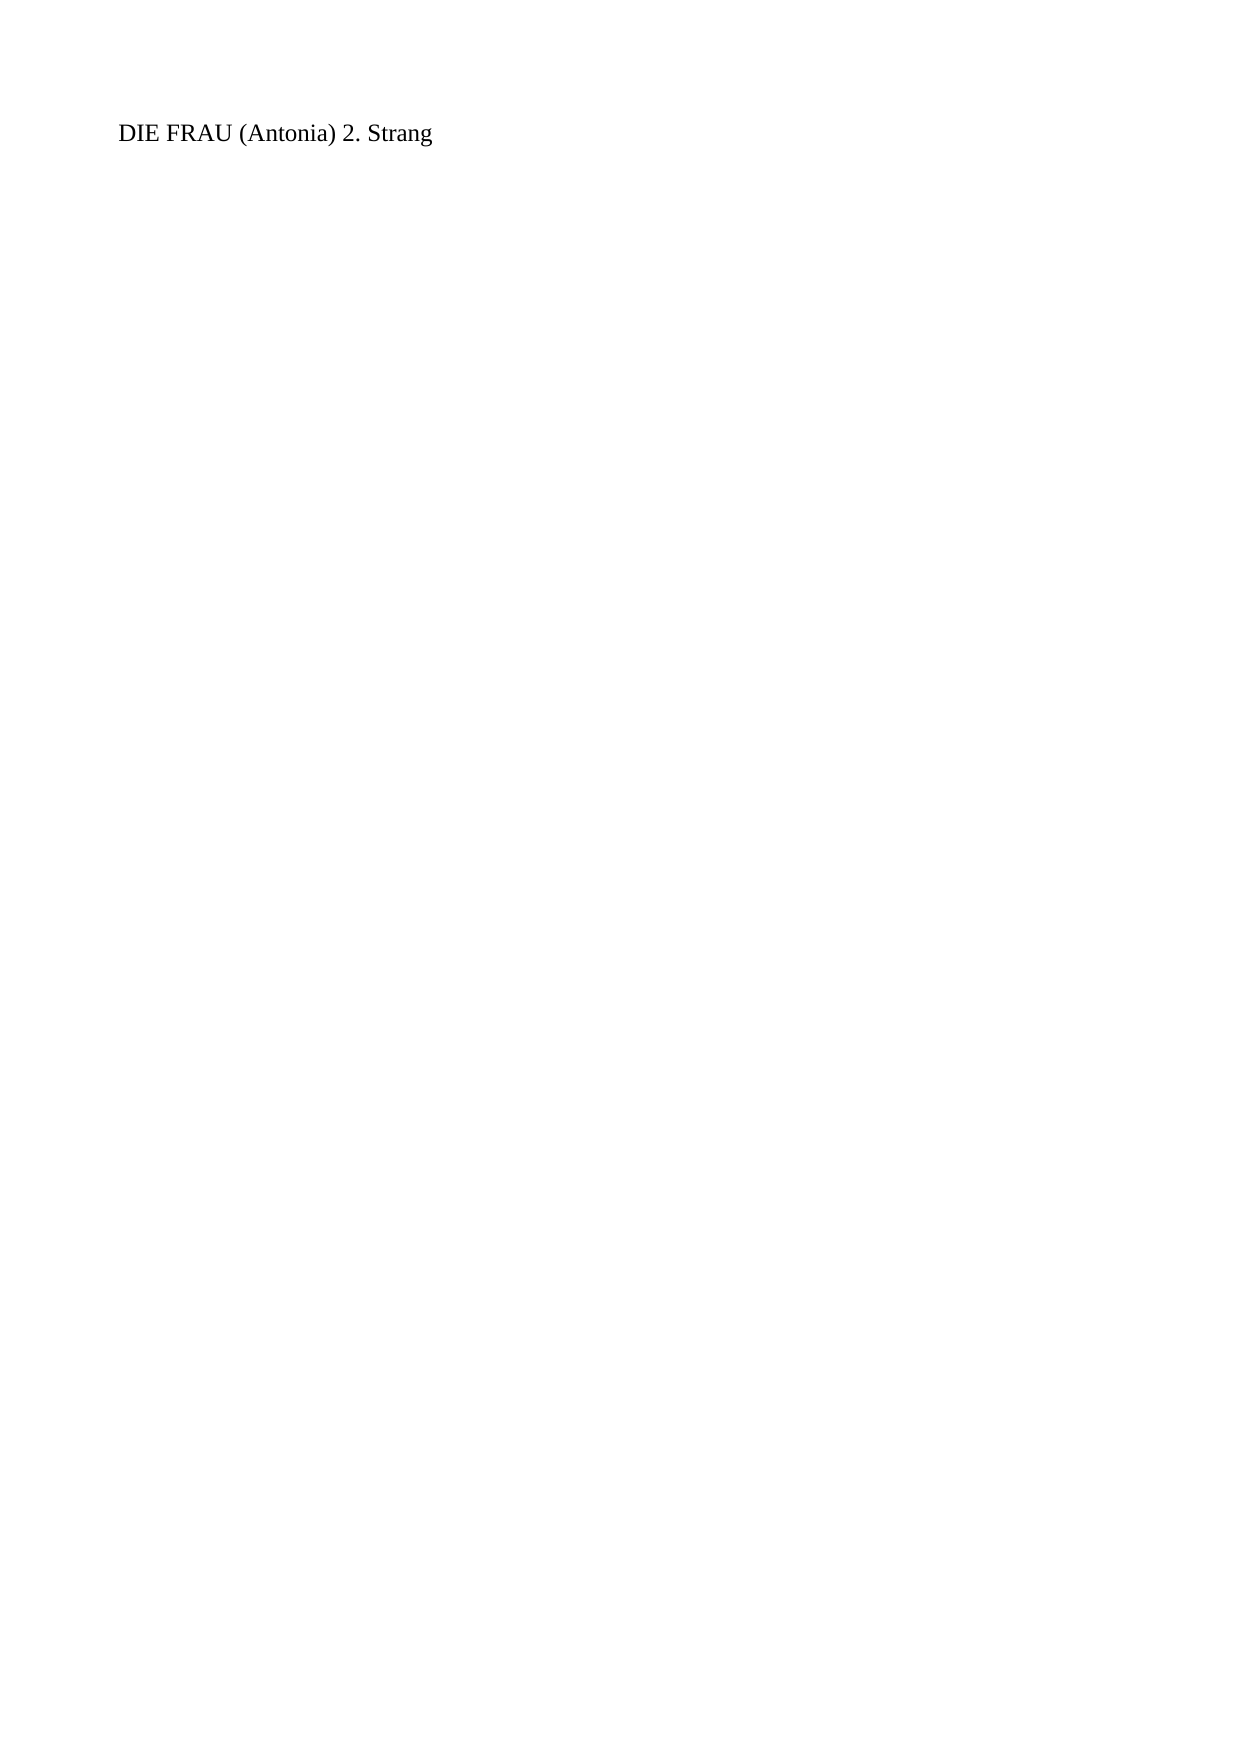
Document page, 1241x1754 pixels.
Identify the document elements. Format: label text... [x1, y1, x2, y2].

text DIE FRAU (Antonia) 2. Strang [118, 118, 1122, 147]
